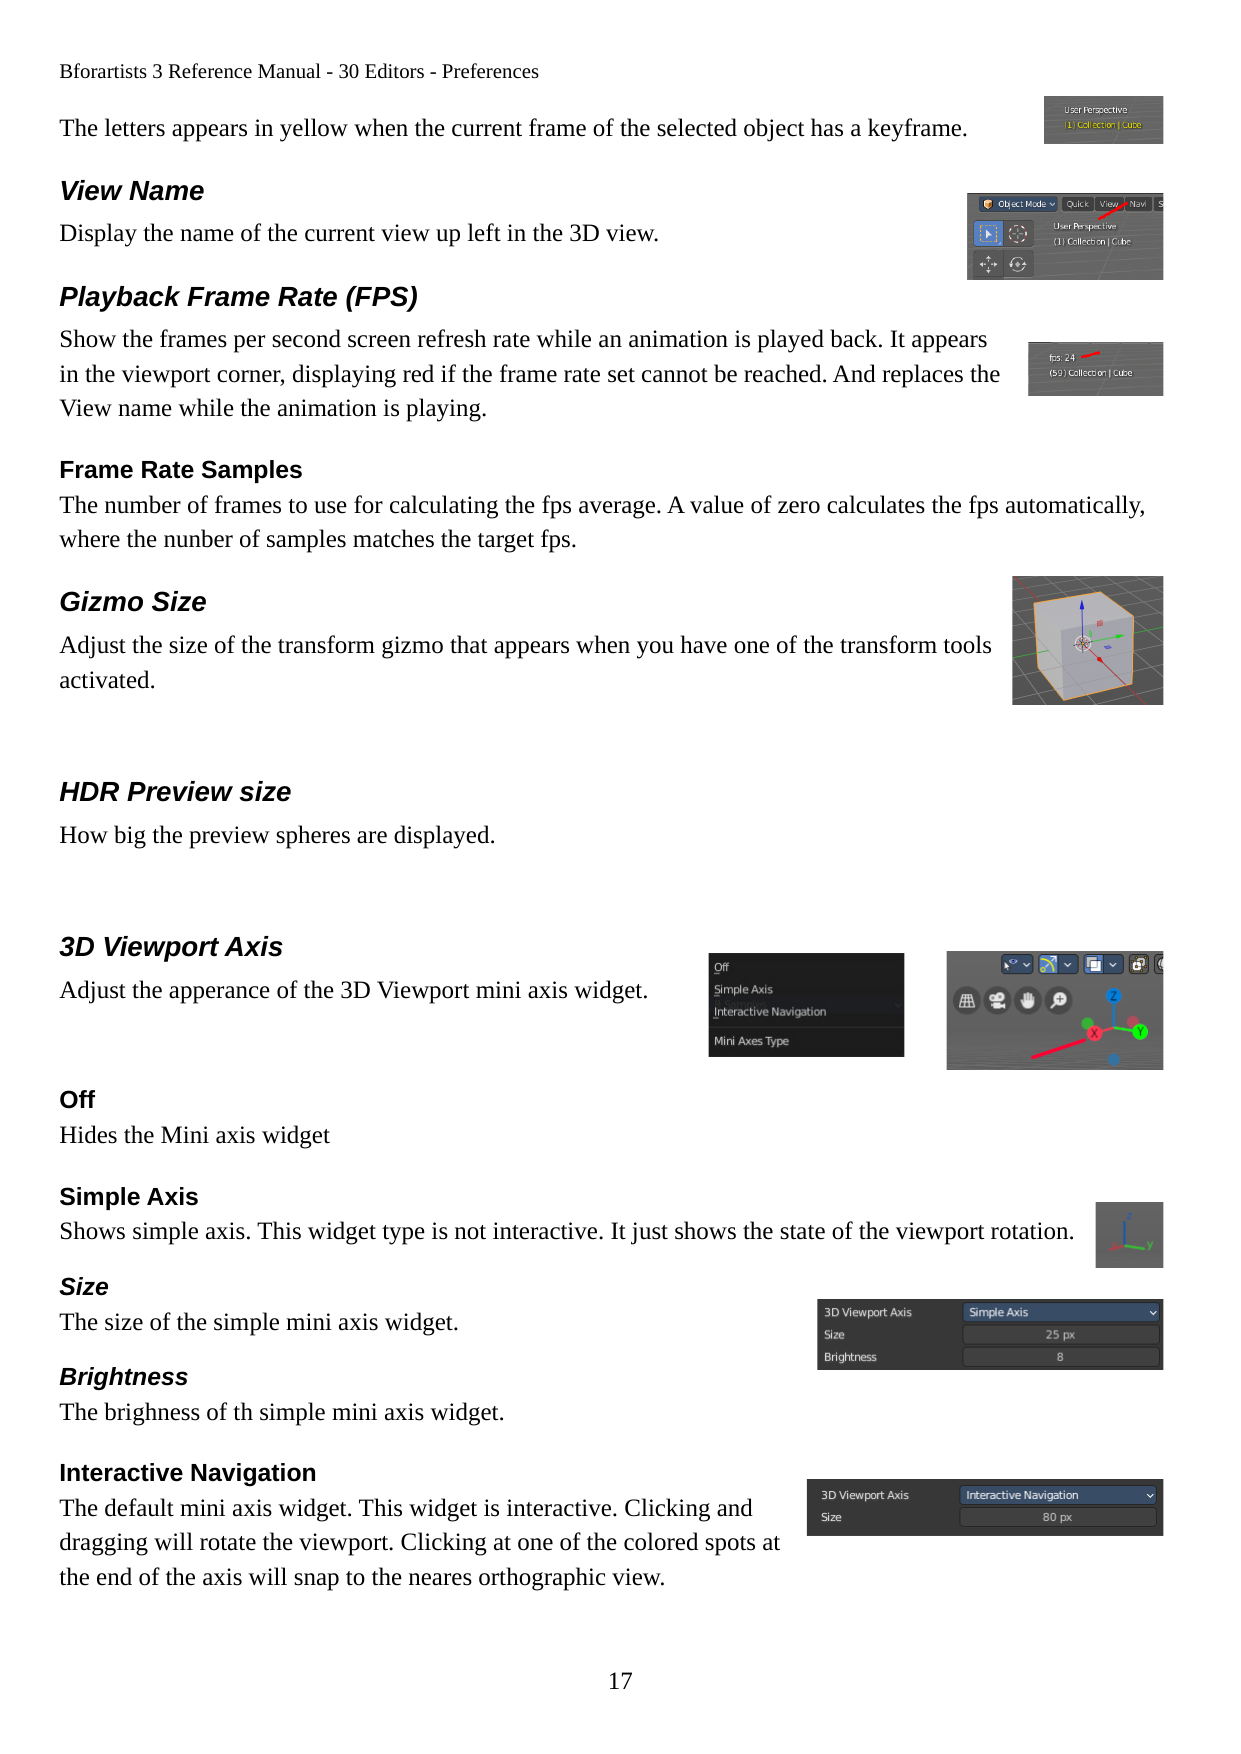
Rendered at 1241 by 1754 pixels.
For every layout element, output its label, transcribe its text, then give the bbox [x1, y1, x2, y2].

subtitle Interactive Navigation [59, 1458, 1181, 1487]
picture [708, 953, 905, 1057]
picture [1044, 96, 1164, 144]
subtitle Gizmo Size [59, 586, 1012, 618]
subtitle View Name [59, 174, 1181, 206]
text The number of frames to use for calculating the fps average. A value of zero calculates the fps automatically, where the nunber of samples matches the target fps. [59, 490, 1181, 553]
subtitle [1164, 586, 1181, 618]
subtitle Playback Frame Rate (FPS) [59, 280, 1181, 312]
text Display the name of the current view up left in the 3D view. [59, 218, 967, 247]
text How big the preview spheres are displayed. [59, 820, 1181, 848]
picture [1028, 342, 1164, 396]
subtitle Simple Axis [59, 1182, 1181, 1210]
picture [806, 1479, 1164, 1536]
picture [1095, 1202, 1164, 1268]
text Show the frames per second screen refresh rate while an animation is played back. It appears in the viewport corner, displaying red if the frame rate set cannot be reached. And replaces the View name while the animation is playing. [59, 324, 1181, 422]
text The size of the simple mini axis widget. [59, 1307, 817, 1335]
text Shows simple axis. This widget type is not interactive. It just shows the state of the viewport rotation. [59, 1216, 1095, 1245]
picture [1012, 576, 1164, 705]
text Hides the Mini axis widget [59, 1120, 1181, 1149]
picture [967, 193, 1164, 280]
subtitle Off [59, 1085, 1181, 1114]
subtitle Brightness [59, 1362, 1181, 1390]
subtitle Size [59, 1272, 1181, 1300]
text The letters appears in yellow when the current frame of the selected object has a keyframe. [59, 113, 1044, 141]
text Adjust the apperance of the 3D Viewport mini axis widget. [59, 975, 708, 1003]
text Adjust the size of the transform gizmo that appears when you have one of the transform tools activated. [59, 630, 1012, 693]
text [905, 975, 946, 1003]
text The brighness of th simple mini axis widget. [59, 1397, 1181, 1425]
subtitle 3D Viewport Axis [59, 930, 1181, 962]
picture [817, 1299, 1164, 1370]
picture [946, 951, 1164, 1070]
subtitle Frame Rate Samples [59, 455, 1181, 483]
text The default mini axis widget. This widget is interactive. Clicking and dragging will rotate the viewport. Clicking at one of the colored spots at the end of the axis will snap to the neares orthographic view. [59, 1493, 1181, 1591]
subtitle HDR Preview size [59, 775, 1181, 807]
